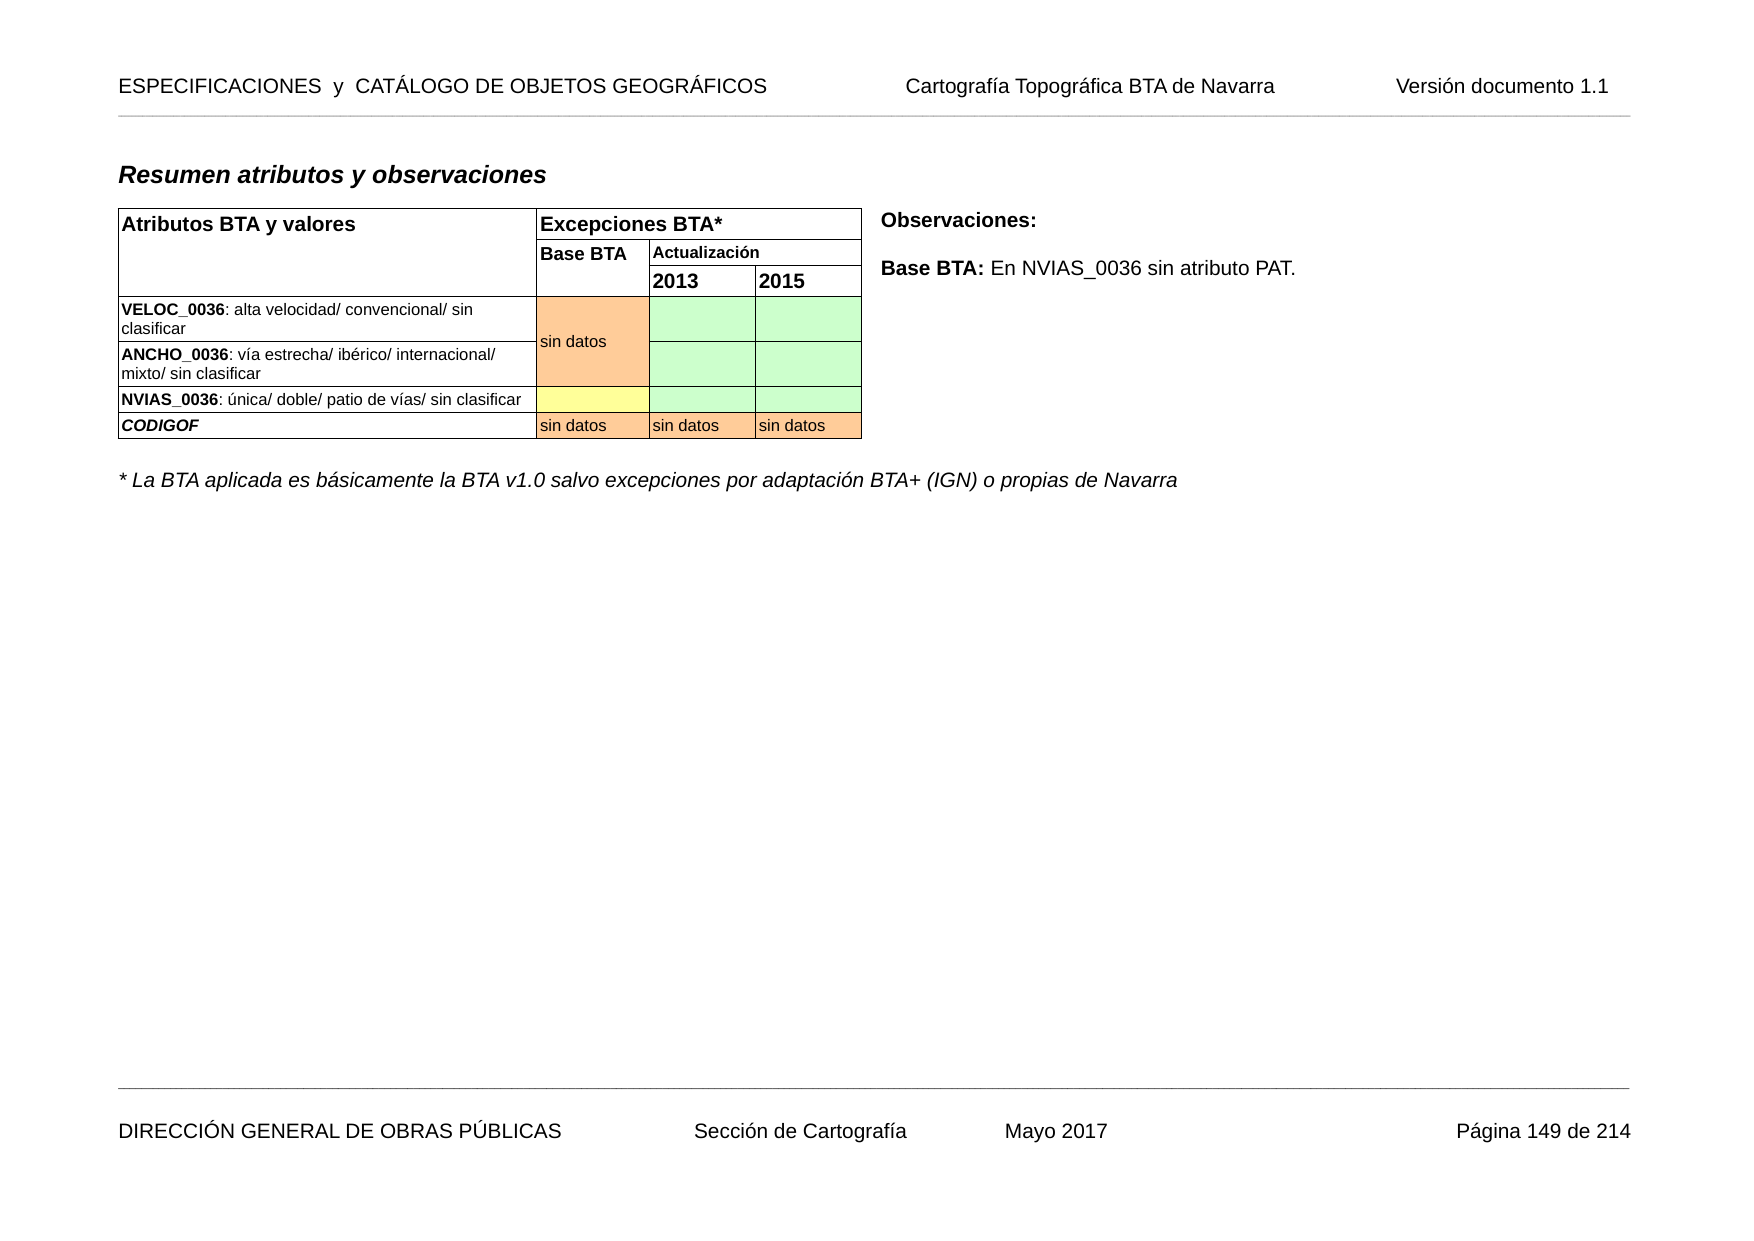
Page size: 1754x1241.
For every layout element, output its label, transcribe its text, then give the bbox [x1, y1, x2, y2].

table_cell [650, 297, 755, 341]
table_cell sin datos [537, 297, 649, 386]
text Resumen atributos y observaciones [118, 160, 1636, 189]
table_cell Base BTA [537, 240, 649, 296]
table_cell 2015 [756, 266, 861, 296]
table_cell [537, 387, 649, 412]
table_cell NVIAS_0036: única/ doble/ patio de vías/ sin clasificar [119, 387, 536, 412]
table_cell CODIGOF [119, 413, 536, 438]
table_cell sin datos [650, 413, 755, 438]
table_cell VELOC_0036: alta velocidad/ convencional/ sin clasificar [119, 297, 536, 341]
table_cell sin datos [756, 413, 861, 438]
table_cell 2013 [650, 266, 755, 296]
table_cell [756, 387, 861, 412]
table_header Excepciones BTA* [537, 209, 861, 239]
table_cell sin datos [537, 413, 649, 438]
table_cell Actualización [650, 240, 861, 265]
table_cell ANCHO_0036: vía estrecha/ ibérico/ internacional/ mixto/ sin clasificar [119, 342, 536, 386]
table_header Atributos BTA y valores [119, 209, 536, 296]
table_header [862, 208, 869, 439]
text * La BTA aplicada es básicamente la BTA v1.0 salvo excepciones por adaptación BTA+ (IGN) o propias de Navarra [118, 468, 1636, 492]
table_header Observaciones: Base BTA: En NVIAS_0036 sin atributo PAT. [869, 208, 1637, 439]
table_header [107, 208, 118, 439]
table_cell [650, 342, 755, 386]
table_cell [756, 342, 861, 386]
table_cell [756, 297, 861, 341]
table_cell [650, 387, 755, 412]
